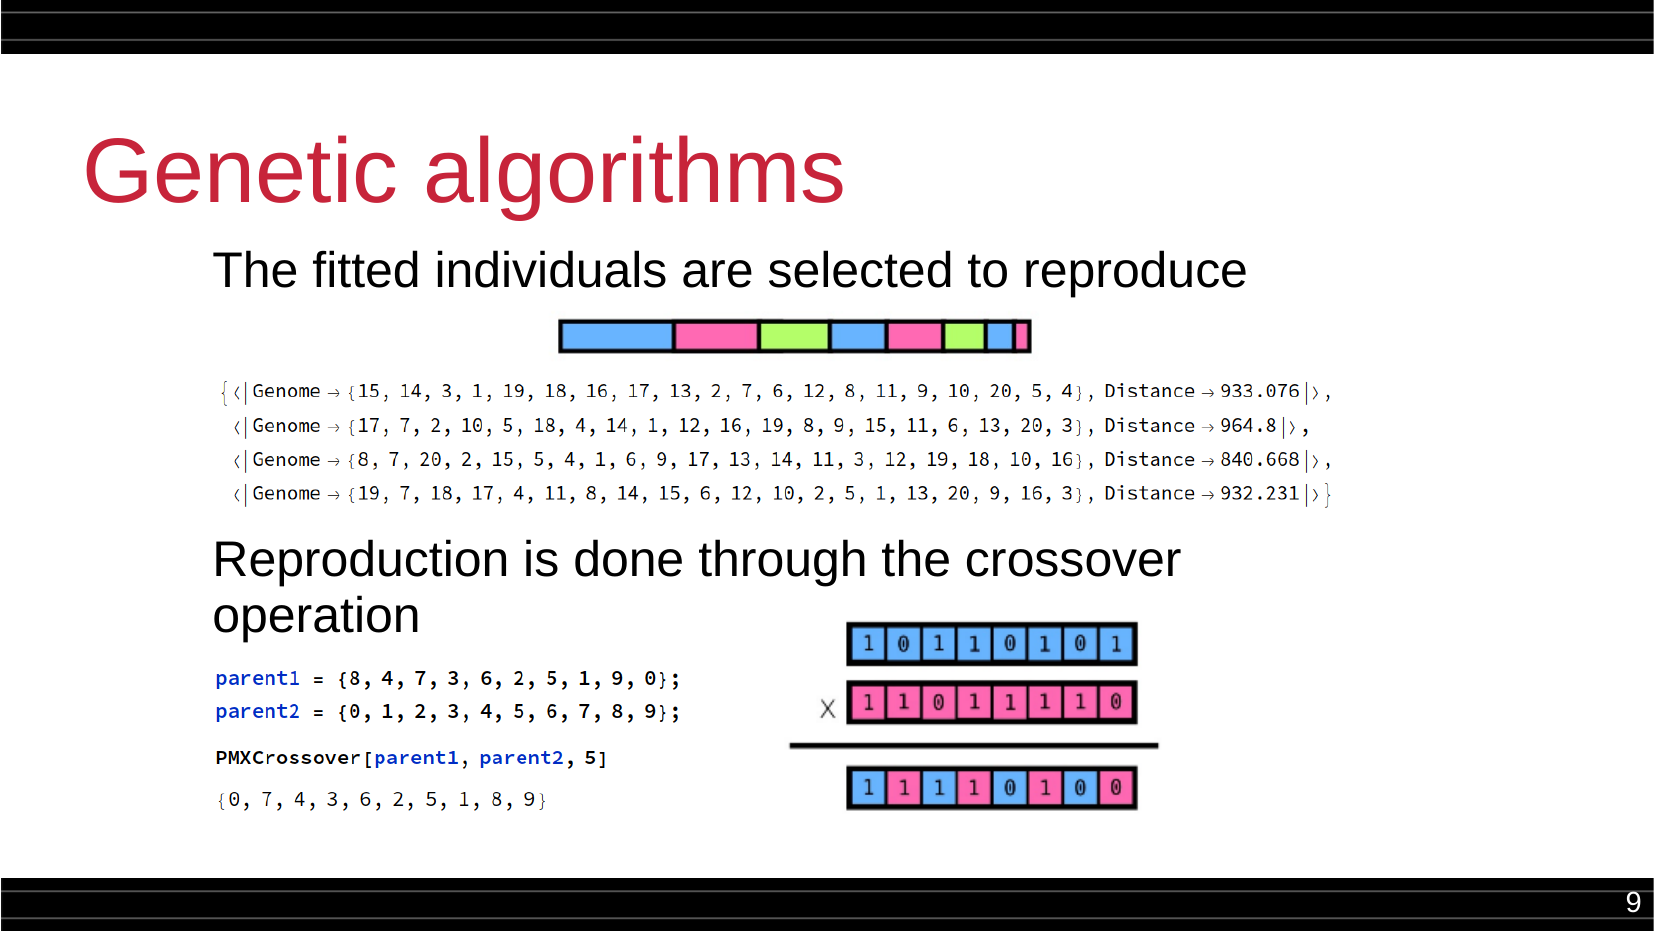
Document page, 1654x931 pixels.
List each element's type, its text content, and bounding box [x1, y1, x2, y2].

list The fitted individuals are selected to reproduce [141, 242, 1359, 432]
list Reproduction is done through the crossover operation [141, 531, 1359, 721]
picture [1, 0, 1654, 54]
picture [211, 660, 691, 827]
title Genetic algorithms [82, 92, 1571, 249]
picture [1, 878, 1654, 931]
picture [773, 602, 1182, 828]
picture [215, 289, 1347, 520]
